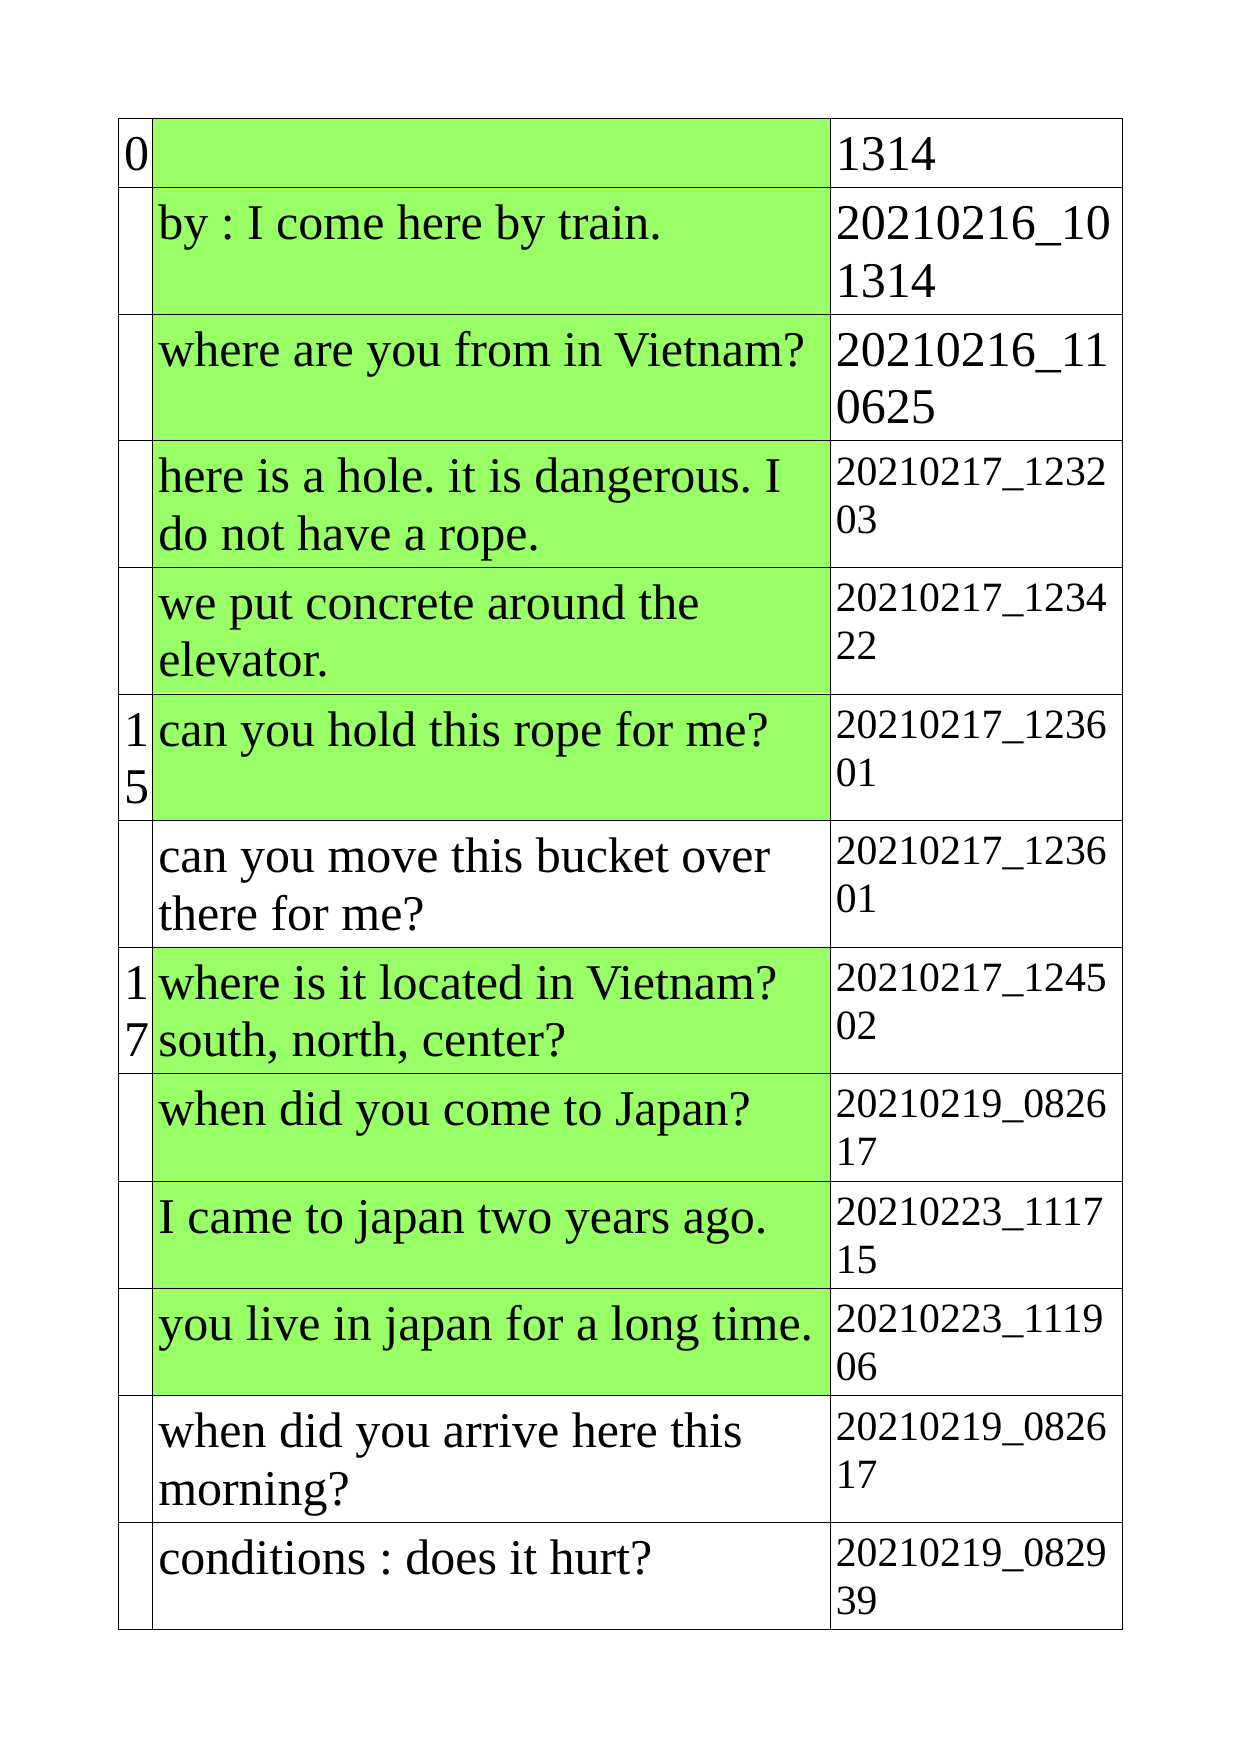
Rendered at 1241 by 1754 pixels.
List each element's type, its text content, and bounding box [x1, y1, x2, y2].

table_cell 20210219_082617 [831, 1396, 1122, 1522]
table_cell 20210219_082617 [831, 1074, 1122, 1181]
table_cell [119, 1289, 152, 1395]
table_cell when did you come to Japan? [153, 1074, 830, 1181]
table_cell [119, 188, 152, 314]
table_cell 15 [119, 695, 152, 820]
table_cell 20210217_123601 [831, 695, 1122, 820]
table_cell you live in japan for a long time. [153, 1289, 830, 1395]
table_cell conditions : does it hurt? [153, 1523, 830, 1629]
table_cell [119, 821, 152, 947]
table_cell can you hold this rope for me? [153, 695, 830, 820]
table_cell 20210223_111906 [831, 1289, 1122, 1395]
table_cell [119, 315, 152, 440]
table_cell [153, 119, 830, 187]
table_cell [119, 441, 152, 567]
table_cell 0 [119, 119, 152, 187]
table_cell 20210223_111715 [831, 1182, 1122, 1288]
table_cell I came to japan two years ago. [153, 1182, 830, 1288]
table_cell by : I come here by train. [153, 188, 830, 314]
table_cell 20210219_082939 [831, 1523, 1122, 1629]
table_cell 20210217_123422 [831, 568, 1122, 693]
table_cell we put concrete around the elevator. [153, 568, 830, 693]
table_cell 20210217_123601 [831, 821, 1122, 947]
table_cell 1314 [831, 119, 1122, 187]
table_cell [119, 1182, 152, 1288]
table_cell 20210216_110625 [831, 315, 1122, 440]
table_cell 20210217_124502 [831, 948, 1122, 1073]
table_cell 20210216_101314 [831, 188, 1122, 314]
table_cell here is a hole. it is dangerous. I do not have a rope. [153, 441, 830, 567]
table_cell when did you arrive here this morning? [153, 1396, 830, 1522]
table_cell [119, 1523, 152, 1629]
table_cell [119, 568, 152, 693]
table_cell 20210217_123203 [831, 441, 1122, 567]
table_cell [119, 1074, 152, 1181]
table_cell can you move this bucket over there for me? [153, 821, 830, 947]
table_cell [119, 1396, 152, 1522]
table_cell 17 [119, 948, 152, 1073]
table_cell where are you from in Vietnam? [153, 315, 830, 440]
table_cell where is it located in Vietnam? south, north, center? [153, 948, 830, 1073]
